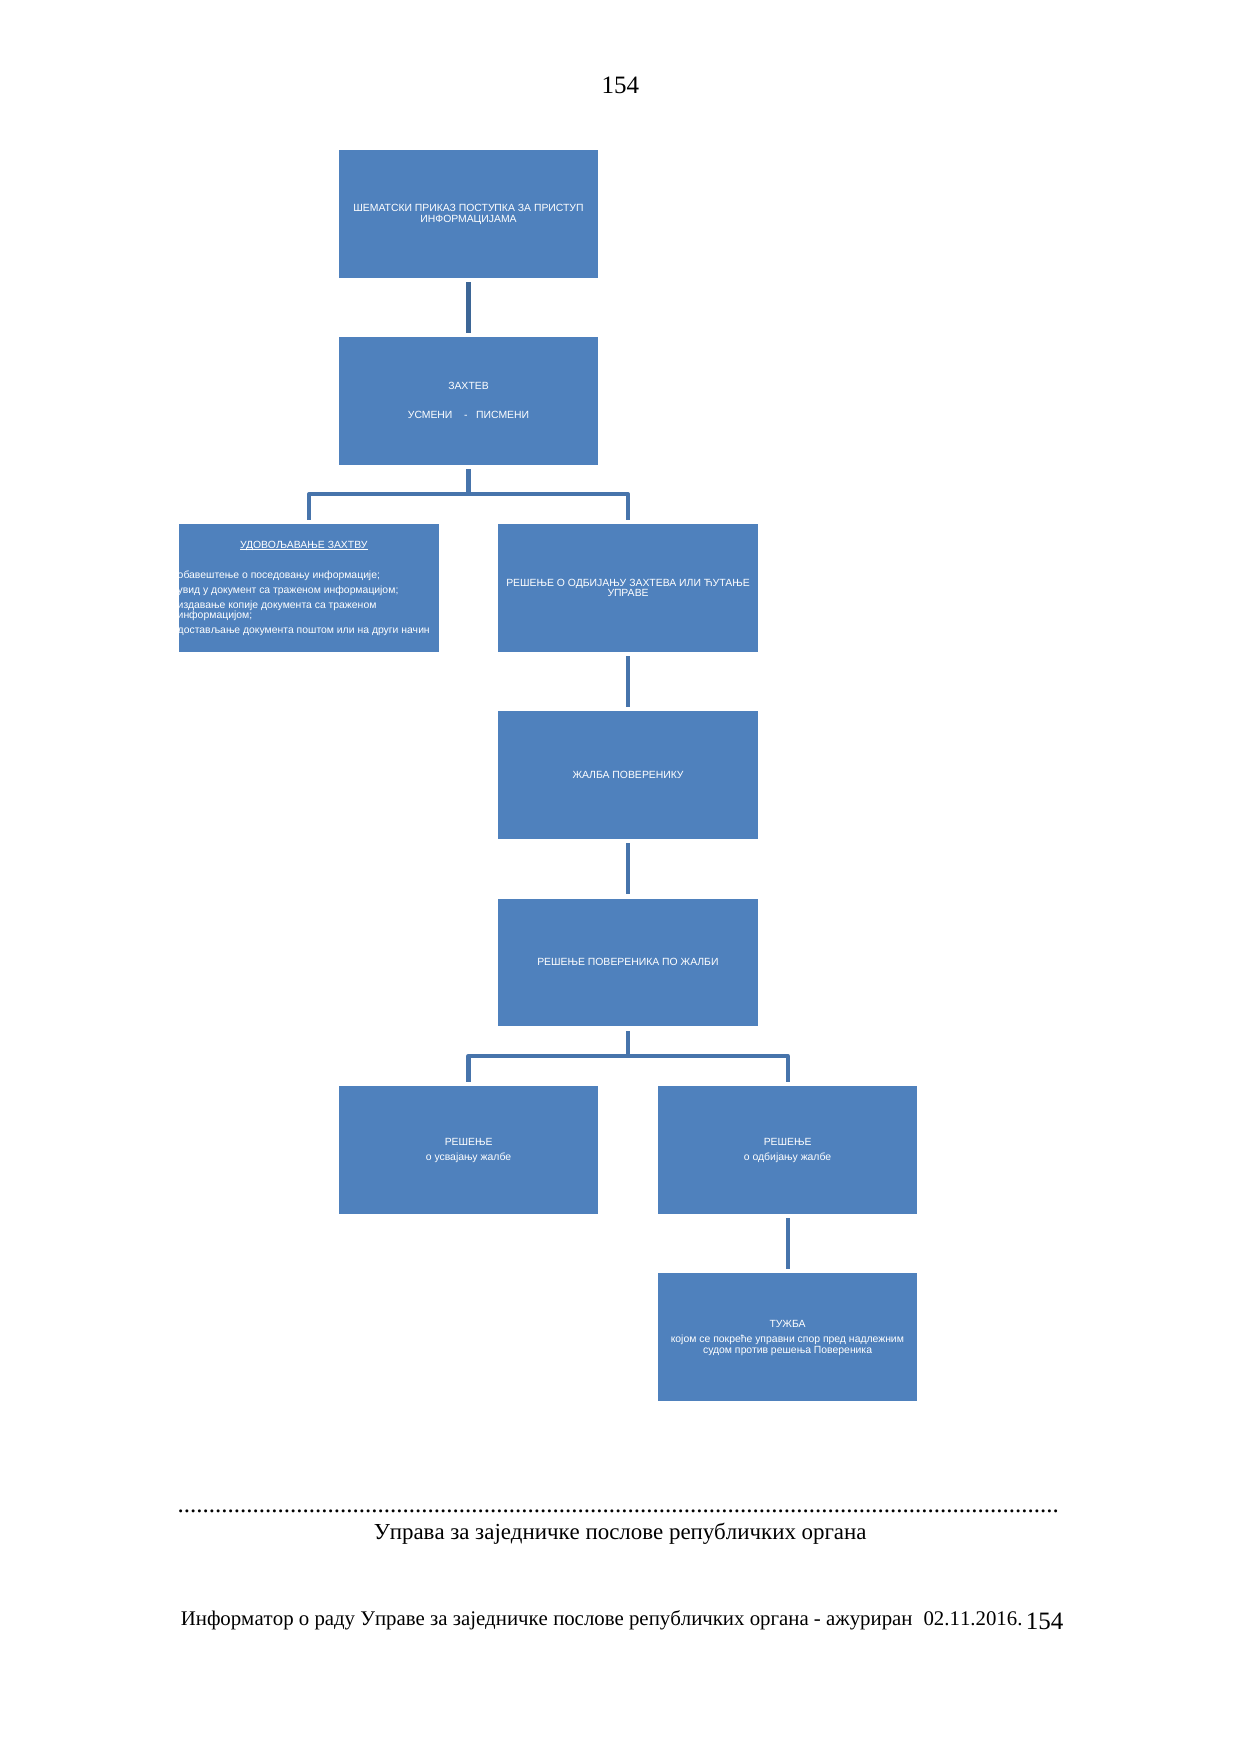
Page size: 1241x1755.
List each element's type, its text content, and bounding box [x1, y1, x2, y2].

text ............................................................................................................................................. [177, 1489, 1063, 1518]
text Управа за заједничке послове републичких органа [177, 1518, 1063, 1544]
